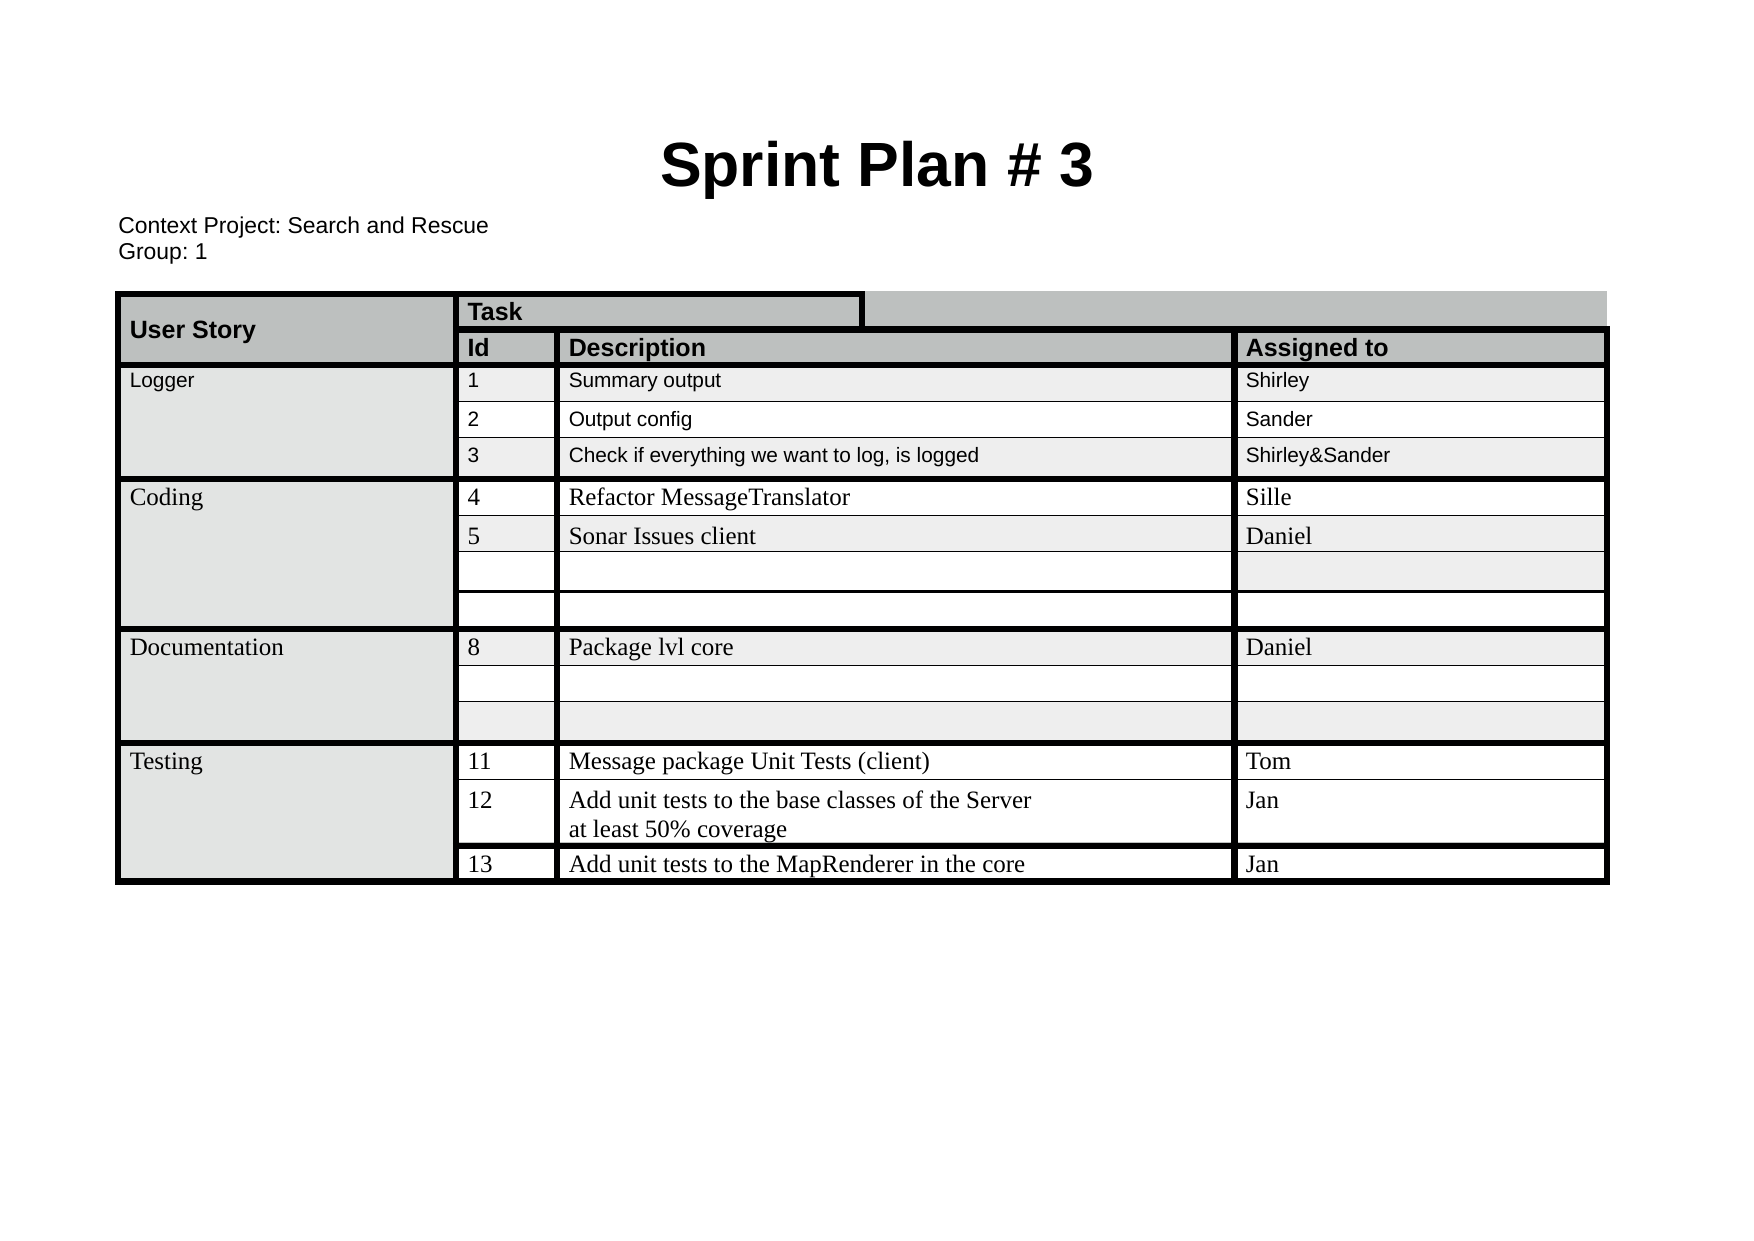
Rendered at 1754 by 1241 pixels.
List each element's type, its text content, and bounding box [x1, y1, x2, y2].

table_cell 4 [459, 482, 554, 515]
table_cell Sander [1238, 402, 1604, 437]
table_cell Refactor MessageTranslator [560, 482, 1231, 515]
table_header Task [459, 297, 859, 326]
table_cell Documentation [121, 632, 453, 740]
table_cell 2 [459, 402, 554, 437]
table_cell Summary output [560, 368, 1231, 401]
table_cell [459, 666, 554, 701]
table_cell Add unit tests to the base classes of the Server at least 50% coverage [560, 780, 1231, 842]
table_header User Story [121, 297, 453, 362]
table_cell Daniel [1238, 632, 1604, 665]
table_cell Assigned to [1238, 333, 1604, 362]
table_cell [560, 702, 1231, 740]
table_cell Shirley&Sander [1238, 438, 1604, 476]
table_cell Coding [121, 482, 453, 590]
table_cell Tom [1238, 746, 1604, 779]
table_cell Id [459, 333, 554, 362]
table_cell Jan [1238, 780, 1604, 842]
table_cell [560, 552, 1231, 590]
table_cell Jan [1238, 849, 1604, 878]
table_cell Check if everything we want to log, is logged [560, 438, 1231, 476]
table_cell [121, 590, 453, 626]
table_cell Sille [1238, 482, 1604, 515]
table_cell [560, 666, 1231, 701]
table_cell Sonar Issues client [560, 516, 1231, 551]
table_cell 13 [459, 849, 554, 878]
table_cell 3 [459, 438, 554, 476]
table_cell 8 [459, 632, 554, 665]
table_cell Daniel [1238, 516, 1604, 551]
table_cell 1 [459, 368, 554, 401]
table_cell Output config [560, 402, 1231, 437]
table_cell [459, 552, 554, 590]
table_cell 12 [459, 780, 554, 842]
text Group: 1 [118, 238, 1636, 265]
table_cell [1238, 593, 1604, 626]
table_cell Description [560, 333, 1231, 362]
table_cell [1238, 702, 1604, 740]
table_cell 11 [459, 746, 554, 779]
table_cell Add unit tests to the MapRenderer in the core [560, 849, 1231, 878]
table_cell [1238, 552, 1604, 590]
text Context Project: Search and Rescue [118, 212, 1636, 238]
table_cell Package lvl core [560, 632, 1231, 665]
table_cell [1238, 666, 1604, 701]
table_cell Logger [121, 368, 453, 476]
table_cell Message package Unit Tests (client) [560, 746, 1231, 779]
table_cell [560, 593, 1231, 626]
table_cell Shirley [1238, 368, 1604, 401]
table_cell Testing [121, 746, 453, 878]
table_cell [459, 702, 554, 740]
table_cell [459, 593, 554, 626]
table_cell 5 [459, 516, 554, 551]
title Sprint Plan # 3 [118, 128, 1636, 199]
